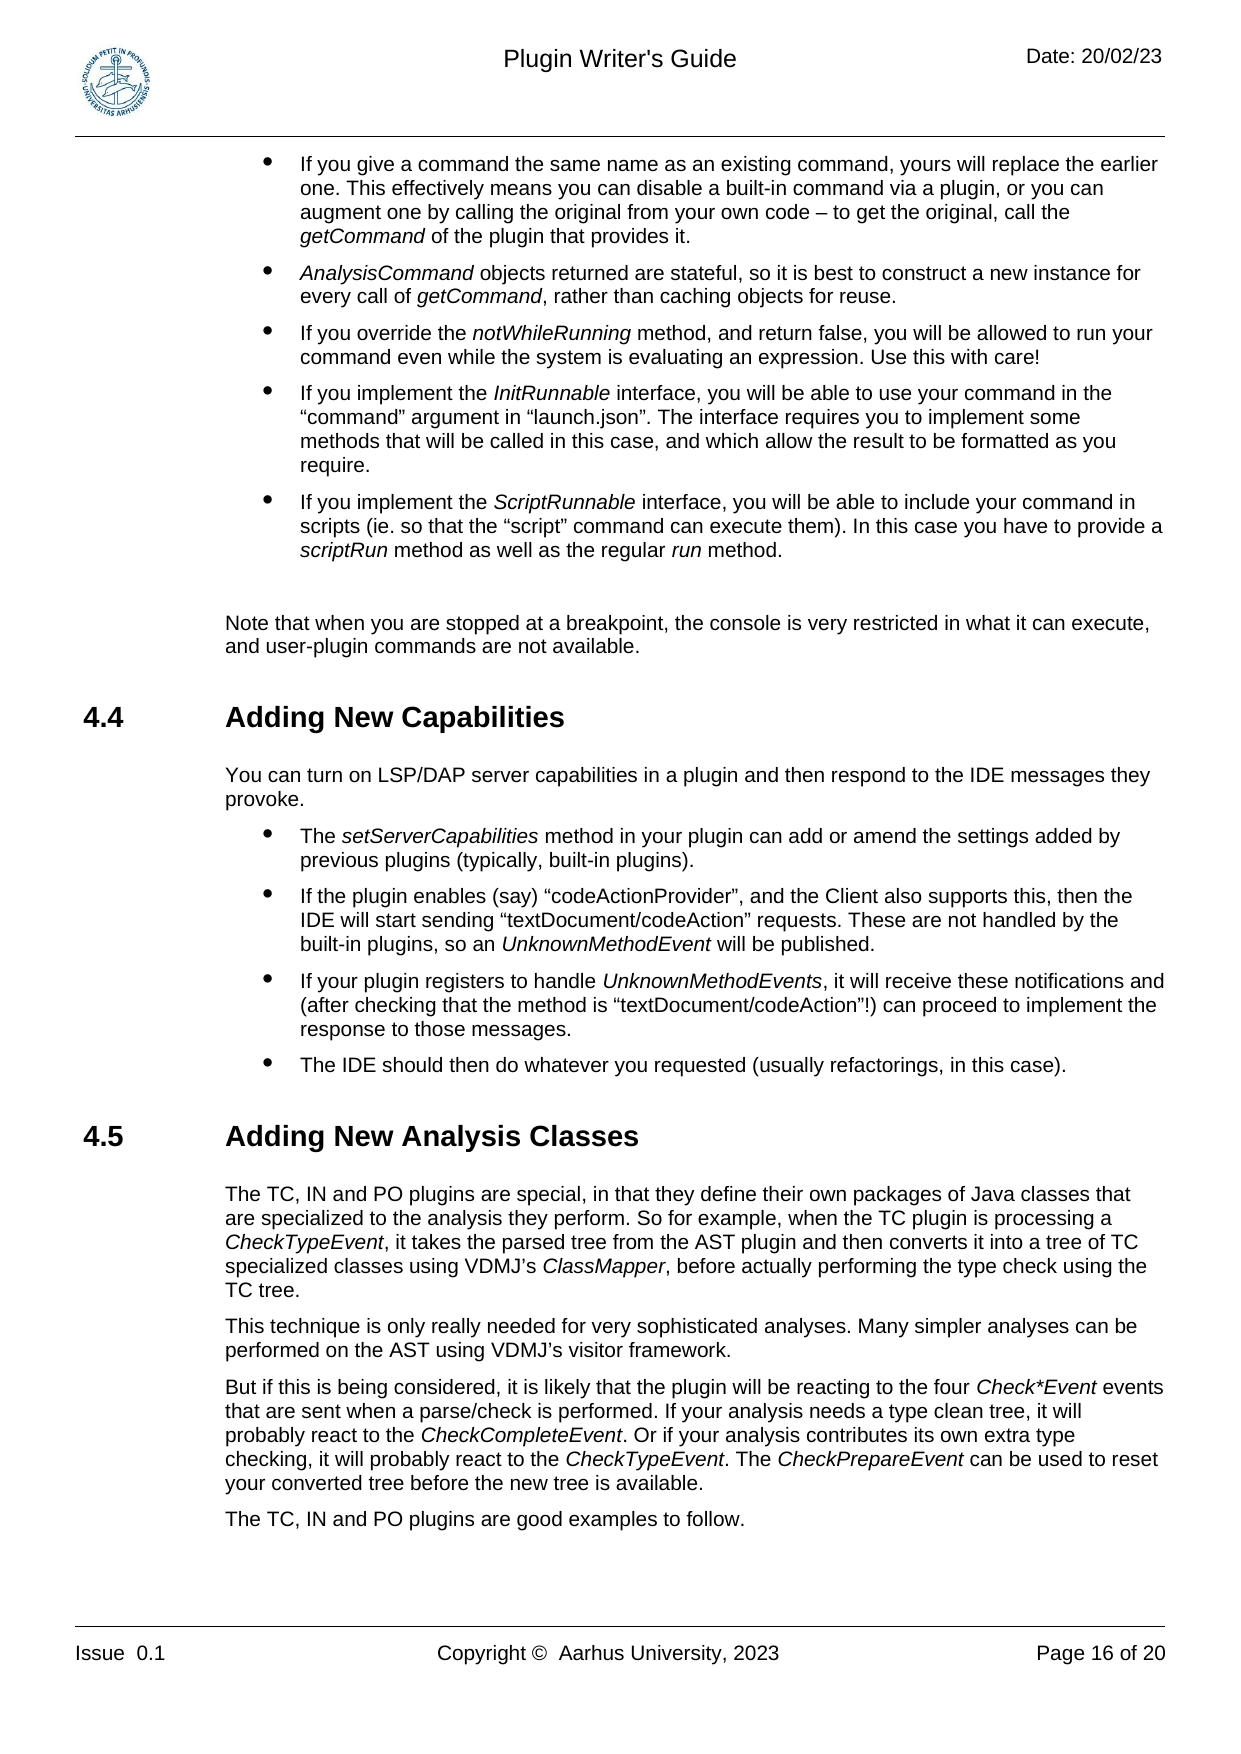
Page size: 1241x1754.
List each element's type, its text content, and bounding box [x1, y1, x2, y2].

list If you override the notWhileRunning method, and return false, you will be allowed to run your command even while the system is evaluating an expression. Use this with care! [262, 321, 1165, 369]
list If you give a command the same name as an existing command, yours will replace the earlier one. This effectively means you can disable a built-in command via a plugin, or you can augment one by calling the original from your own code – to get the original, call the getCommand of the plugin that provides it. [262, 152, 1165, 248]
list If the plugin enables (say) “codeActionProvider”, and the Client also supports this, then the IDE will start sending “textDocument/codeAction” requests. These are not handled by the built-in plugins, so an UnknownMethodEvent will be published. [262, 884, 1165, 956]
list If you implement the ScriptRunnable interface, you will be able to include your command in scripts (ie. so that the “script” command can execute them). In this case you have to provide a scriptRun method as well as the regular run method. [262, 490, 1165, 562]
list The IDE should then do whatever you requested (usually refactorings, in this case). [262, 1053, 1165, 1077]
text But if this is being considered, it is likely that the plugin will be reacting to the four Check*Event events that are sent when a parse/check is performed. If your analysis needs a type clean tree, it will probably react to the CheckCompleteEvent. Or if your analysis contributes its own extra type checking, it will probably react to the CheckTypeEvent. The CheckPrepareEvent can be used to reset your converted tree before the new tree is available. [225, 1375, 1165, 1495]
text The TC, IN and PO plugins are good examples to follow. [225, 1507, 1165, 1531]
text The TC, IN and PO plugins are special, in that they define their own packages of Java classes that are specialized to the analysis they perform. So for example, when the TC plugin is processing a CheckTypeEvent, it takes the parsed tree from the AST plugin and then converts it into a tree of TC specialized classes using VDMJ’s ClassMapper, before actually performing the type check using the TC tree. [225, 1182, 1165, 1302]
text You can turn on LSP/DAP server capabilities in a plugin and then respond to the IDE messages they provoke. [225, 764, 1165, 812]
subtitle Adding New Capabilities [75, 701, 1165, 734]
subtitle Adding New Analysis Classes [75, 1120, 1165, 1152]
list If your plugin registers to handle UnknownMethodEvents, it will receive these notifications and (after checking that the method is “textDocument/codeAction”!) can proceed to implement the response to those messages. [262, 969, 1165, 1041]
picture [78, 44, 153, 120]
text This technique is only really needed for very sophisticated analyses. Many simpler analyses can be performed on the AST using VDMJ’s visitor framework. [225, 1315, 1165, 1363]
list If you implement the InitRunnable interface, you will be able to use your command in the “command” argument in “launch.json”. The interface requires you to implement some methods that will be called in this case, and which allow the result to be formatted as you require. [262, 382, 1165, 477]
text Note that when you are stopped at a breakpoint, the console is very restricted in what it can execute, and user-plugin commands are not available. [225, 611, 1165, 659]
list The setServerCapabilities method in your plugin can add or amend the settings added by previous plugins (typically, built-in plugins). [262, 824, 1165, 872]
list AnalysisCommand objects returned are stateful, so it is best to construct a new instance for every call of getCommand, rather than caching objects for reuse. [262, 261, 1165, 309]
